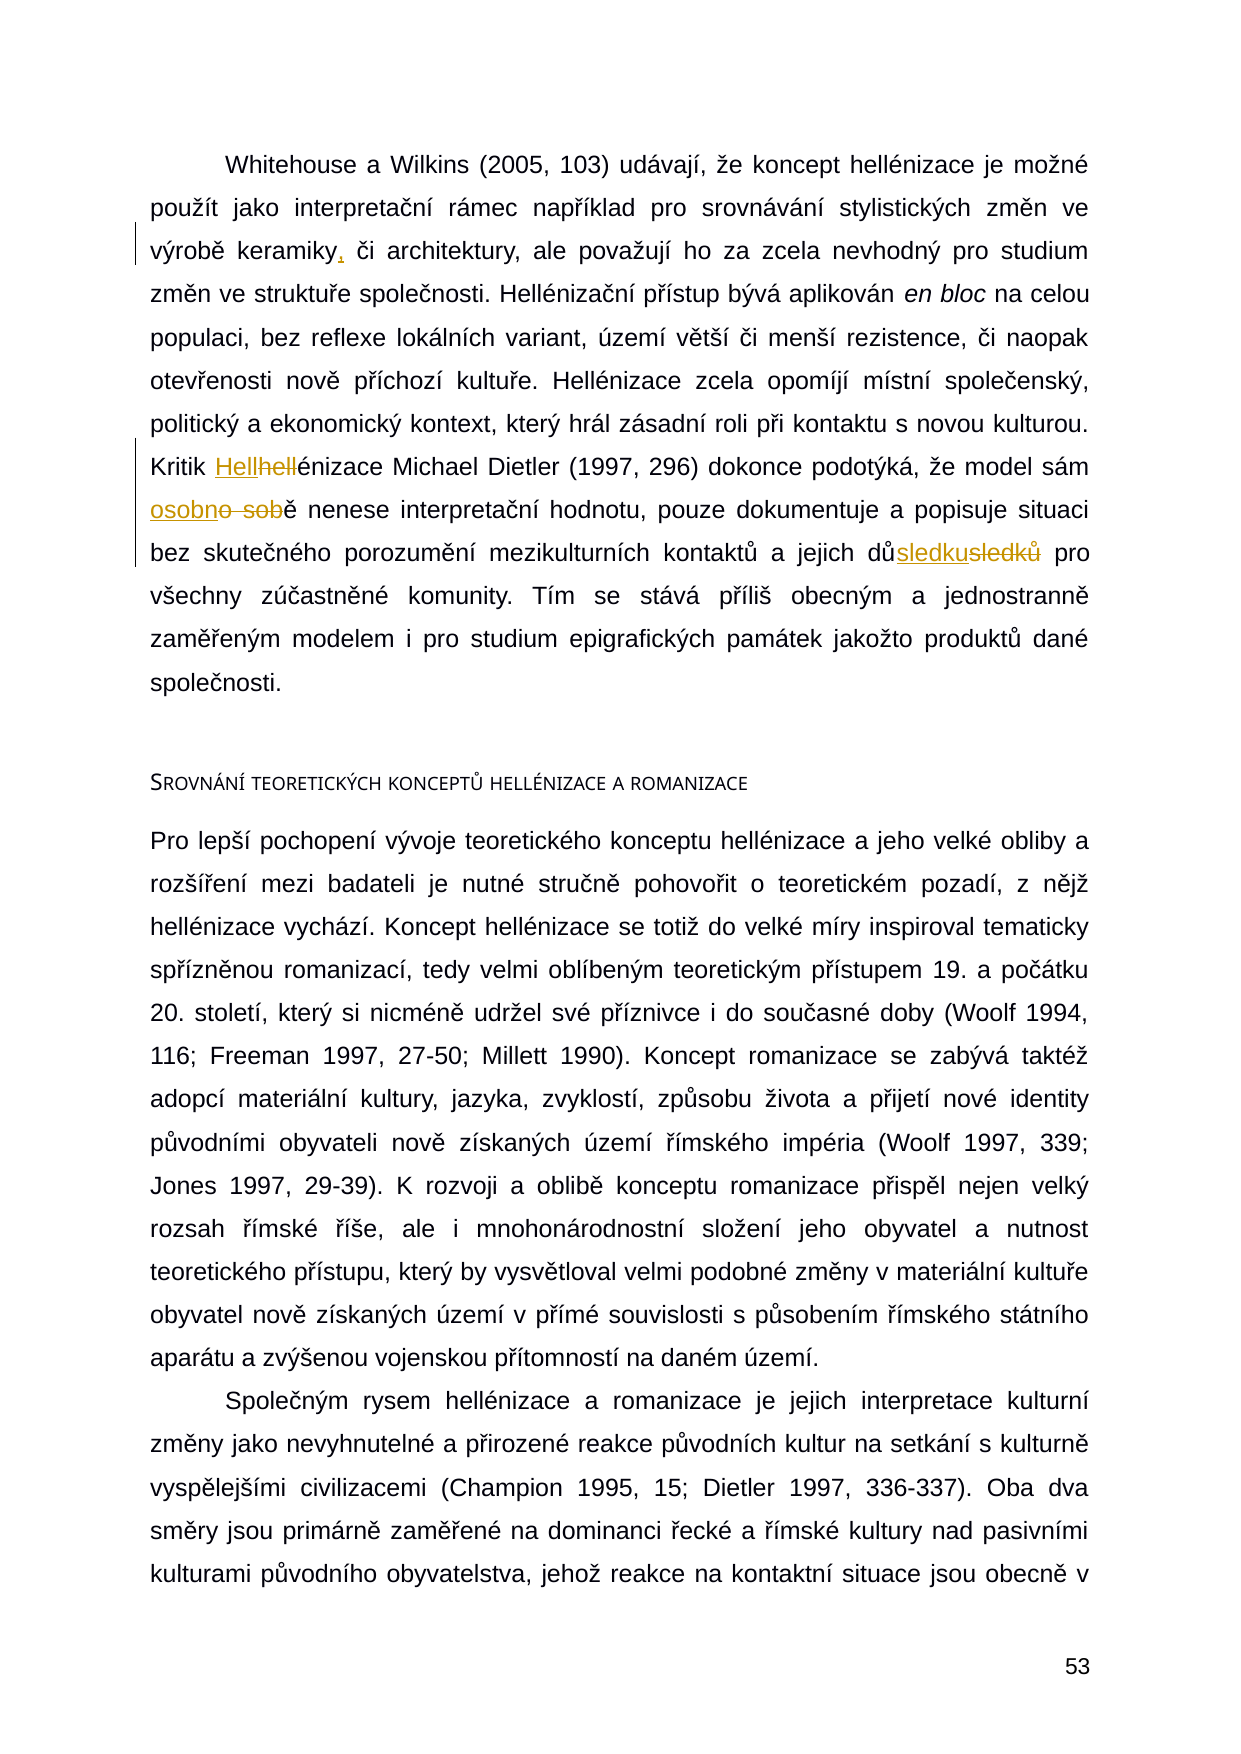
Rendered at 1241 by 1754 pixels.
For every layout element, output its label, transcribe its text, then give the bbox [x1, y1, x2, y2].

text Whitehouse a Wilkins (2005, 103) udávají, že koncept hellénizace je možné použít jako interpretační rámec například pro srovnávání stylistických změn ve výrobě keramiky, či architektury, ale považují ho za zcela nevhodný pro studium změn ve struktuře společnosti. Hellénizační přístup bývá aplikován en bloc na celou populaci, bez reflexe lokálních variant, území větší či menší rezistence, či naopak otevřenosti nově příchozí kultuře. Hellénizace zcela opomíjí místní společenský, politický a ekonomický kontext, který hrál zásadní roli při kontaktu s novou kulturou. Kritik Hellénizace Michael Dietler (1997, 296) dokonce podotýká, že model sám osobně nenese interpretační hodnotu, pouze dokumentuje a popisuje situaci bez skutečného porozumění mezikulturních kontaktů a jejich důsledku pro všechny zúčastněné komunity. Tím se stává příliš obecným a jednostranně zaměřeným modelem i pro studium epigrafických památek jakožto produktů dané společnosti. [150, 150, 1090, 696]
text Pro lepší pochopení vývoje teoretického konceptu hellénizace a jeho velké obliby a rozšíření mezi badateli je nutné stručně pohovořit o teoretickém pozadí, z nějž hellénizace vychází. Koncept hellénizace se totiž do velké míry inspiroval tematicky spřízněnou romanizací, tedy velmi oblíbeným teoretickým přístupem 19. a počátku 20. století, který si nicméně udržel své příznivce i do současné doby (Woolf 1994, 116; Freeman 1997, 27-50; Millett 1990). Koncept romanizace se zabývá taktéž adopcí materiální kultury, jazyka, zvyklostí, způsobu života a přijetí nové identity původními obyvateli nově získaných území římského impéria (Woolf 1997, 339; Jones 1997, 29-39). K rozvoji a oblibě konceptu romanizace přispěl nejen velký rozsah římské říše, ale i mnohonárodnostní složení jeho obyvatel a nutnost teoretického přístupu, který by vysvětloval velmi podobné změny v materiální kultuře obyvatel nově získaných území v přímé souvislosti s působením římského státního aparátu a zvýšenou vojenskou přítomností na daném území. [150, 826, 1090, 1372]
subtitle Srovnání teoretických konceptů hellénizace a romanizace [150, 766, 1090, 797]
text Společným rysem hellénizace a romanizace je jejich interpretace kulturní změny jako nevyhnutelné a přirozené reakce původních kultur na setkání s kulturně vyspělejšími civilizacemi (Champion 1995, 15; Dietler 1997, 336-337). Oba dva směry jsou primárně zaměřené na dominanci řecké a římské kultury nad pasivními kulturami původního obyvatelstva, jehož reakce na kontaktní situace jsou obecně v [150, 1386, 1090, 1587]
